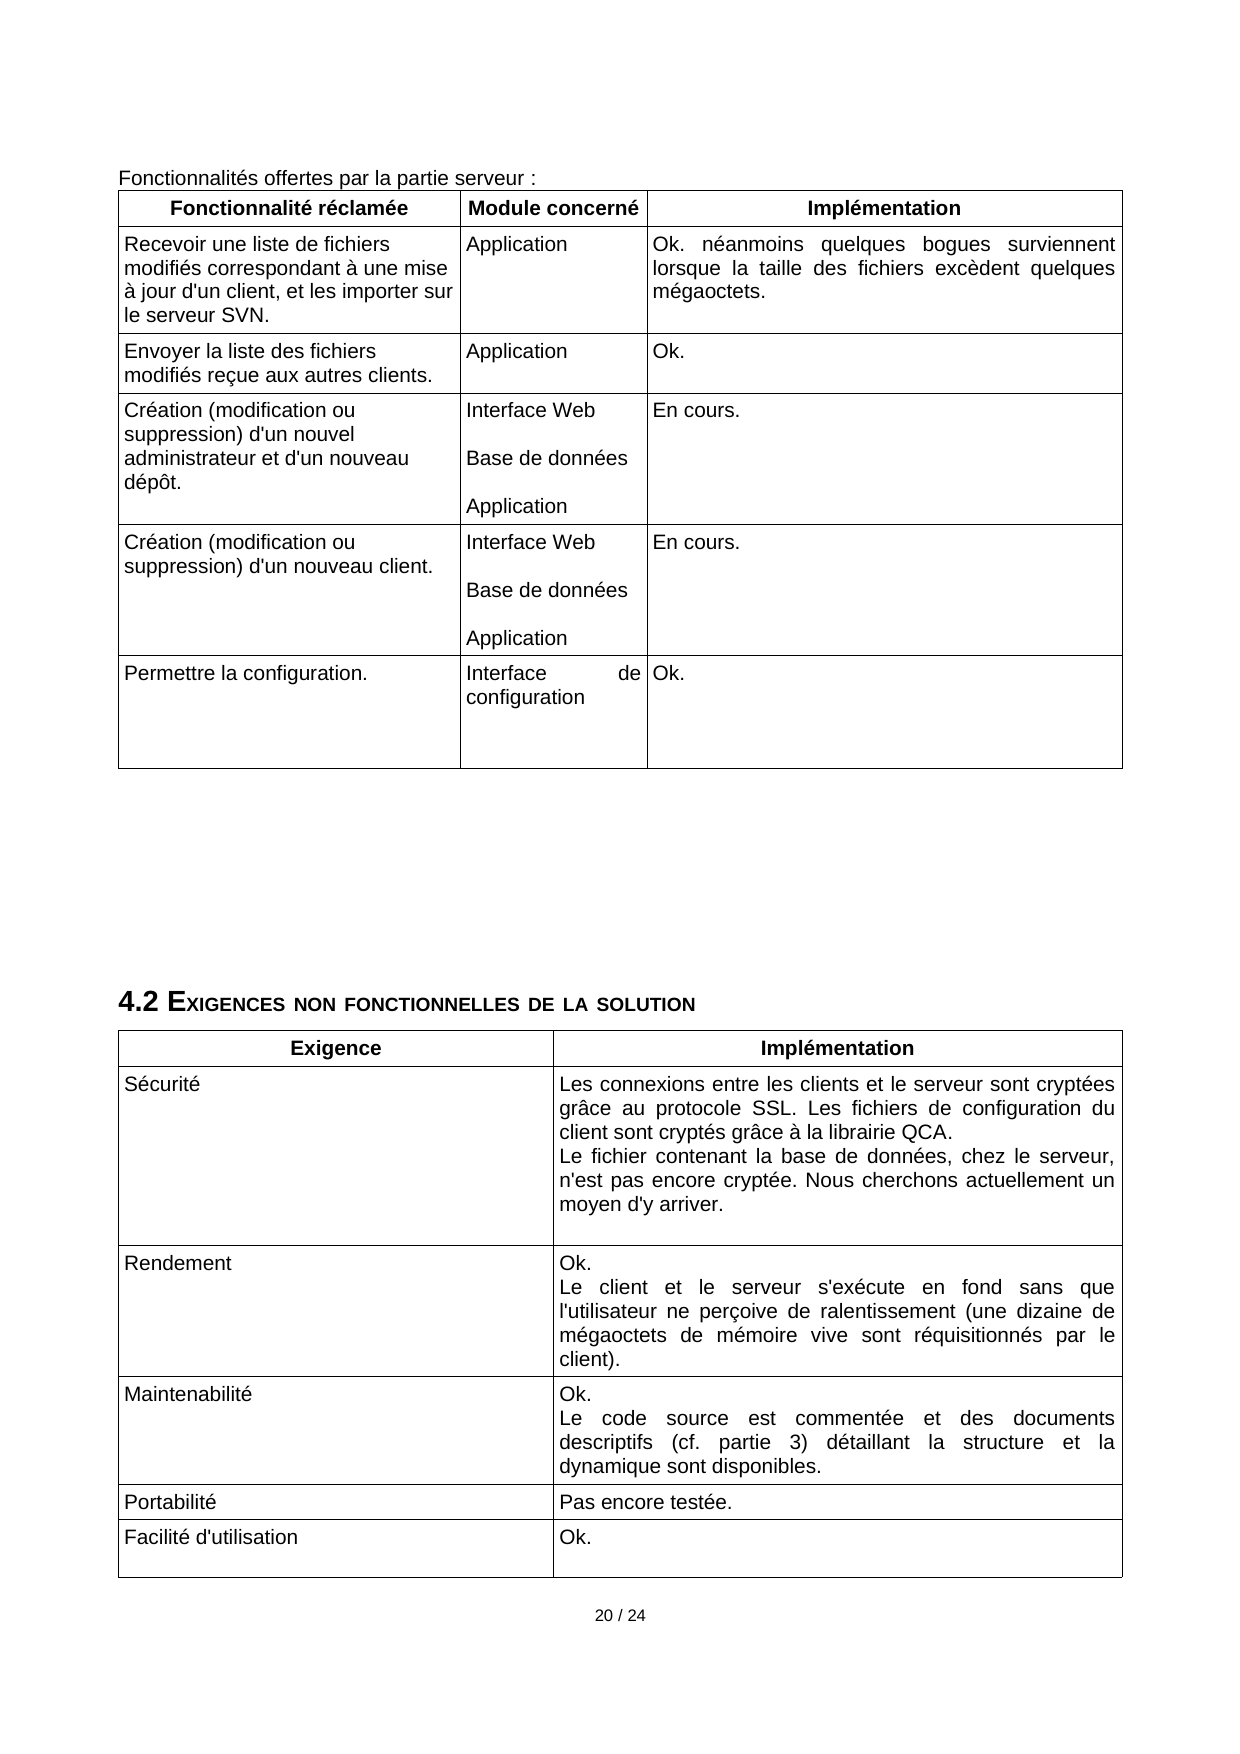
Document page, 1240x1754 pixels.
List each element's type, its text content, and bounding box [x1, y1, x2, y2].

table_cell Maintenabilité [119, 1377, 553, 1484]
table_header Implémentation [648, 191, 1122, 226]
table_header Module concerné [461, 191, 647, 226]
table_cell Ok. Le client et le serveur s'exécute en fond sans que l'utilisateur ne perçoive de ralentissement (une dizaine de mégaoctets de mémoire vive sont réquisitionnés par le client). [554, 1246, 1122, 1376]
table_header Implémentation [554, 1031, 1122, 1066]
table_cell En cours. [648, 525, 1122, 655]
table_cell Portabilité [119, 1485, 553, 1519]
table_cell Ok. [648, 656, 1122, 768]
table_cell Interface de configuration [461, 656, 647, 768]
table_header Fonctionnalité réclamée [119, 191, 460, 226]
table_cell Rendement [119, 1246, 553, 1376]
table_cell Application [461, 334, 647, 392]
table_cell Envoyer la liste des fichiers modifiés reçue aux autres clients. [119, 334, 460, 392]
table_cell Ok. [554, 1520, 1122, 1577]
table_cell Interface Web Base de données Application [461, 525, 647, 655]
table_cell Facilité d'utilisation [119, 1520, 553, 1577]
table_cell Sécurité [119, 1067, 553, 1245]
table_cell Interface Web Base de données Application [461, 394, 647, 524]
subtitle Exigences non fonctionnelles de la solution [118, 984, 1121, 1018]
table_cell Application [461, 227, 647, 333]
table_cell Permettre la configuration. [119, 656, 460, 768]
table_cell Ok. Le code source est commentée et des documents descriptifs (cf. partie 3) détaillant la structure et la dynamique sont disponibles. [554, 1377, 1122, 1484]
table_header Exigence [119, 1031, 553, 1066]
table_cell Ok. [648, 334, 1122, 392]
table_cell Pas encore testée. [554, 1485, 1122, 1519]
table_cell Recevoir une liste de fichiers modifiés correspondant à une mise à jour d'un client, et les importer sur le serveur SVN. [119, 227, 460, 333]
table_cell Création (modification ou suppression) d'un nouveau client. [119, 525, 460, 655]
table_cell Les connexions entre les clients et le serveur sont cryptées grâce au protocole SSL. Les fichiers de configuration du client sont cryptés grâce à la librairie QCA. Le fichier contenant la base de données, chez le serveur, n'est pas encore cryptée. Nous cherchons actuellement un moyen d'y arriver. [554, 1067, 1122, 1245]
table_cell Ok. néanmoins quelques bogues surviennent lorsque la taille des fichiers excèdent quelques mégaoctets. [648, 227, 1122, 333]
table_cell En cours. [648, 394, 1122, 524]
table_cell Création (modification ou suppression) d'un nouvel administrateur et d'un nouveau dépôt. [119, 394, 460, 524]
text Fonctionnalités offertes par la partie serveur : [118, 166, 1121, 190]
